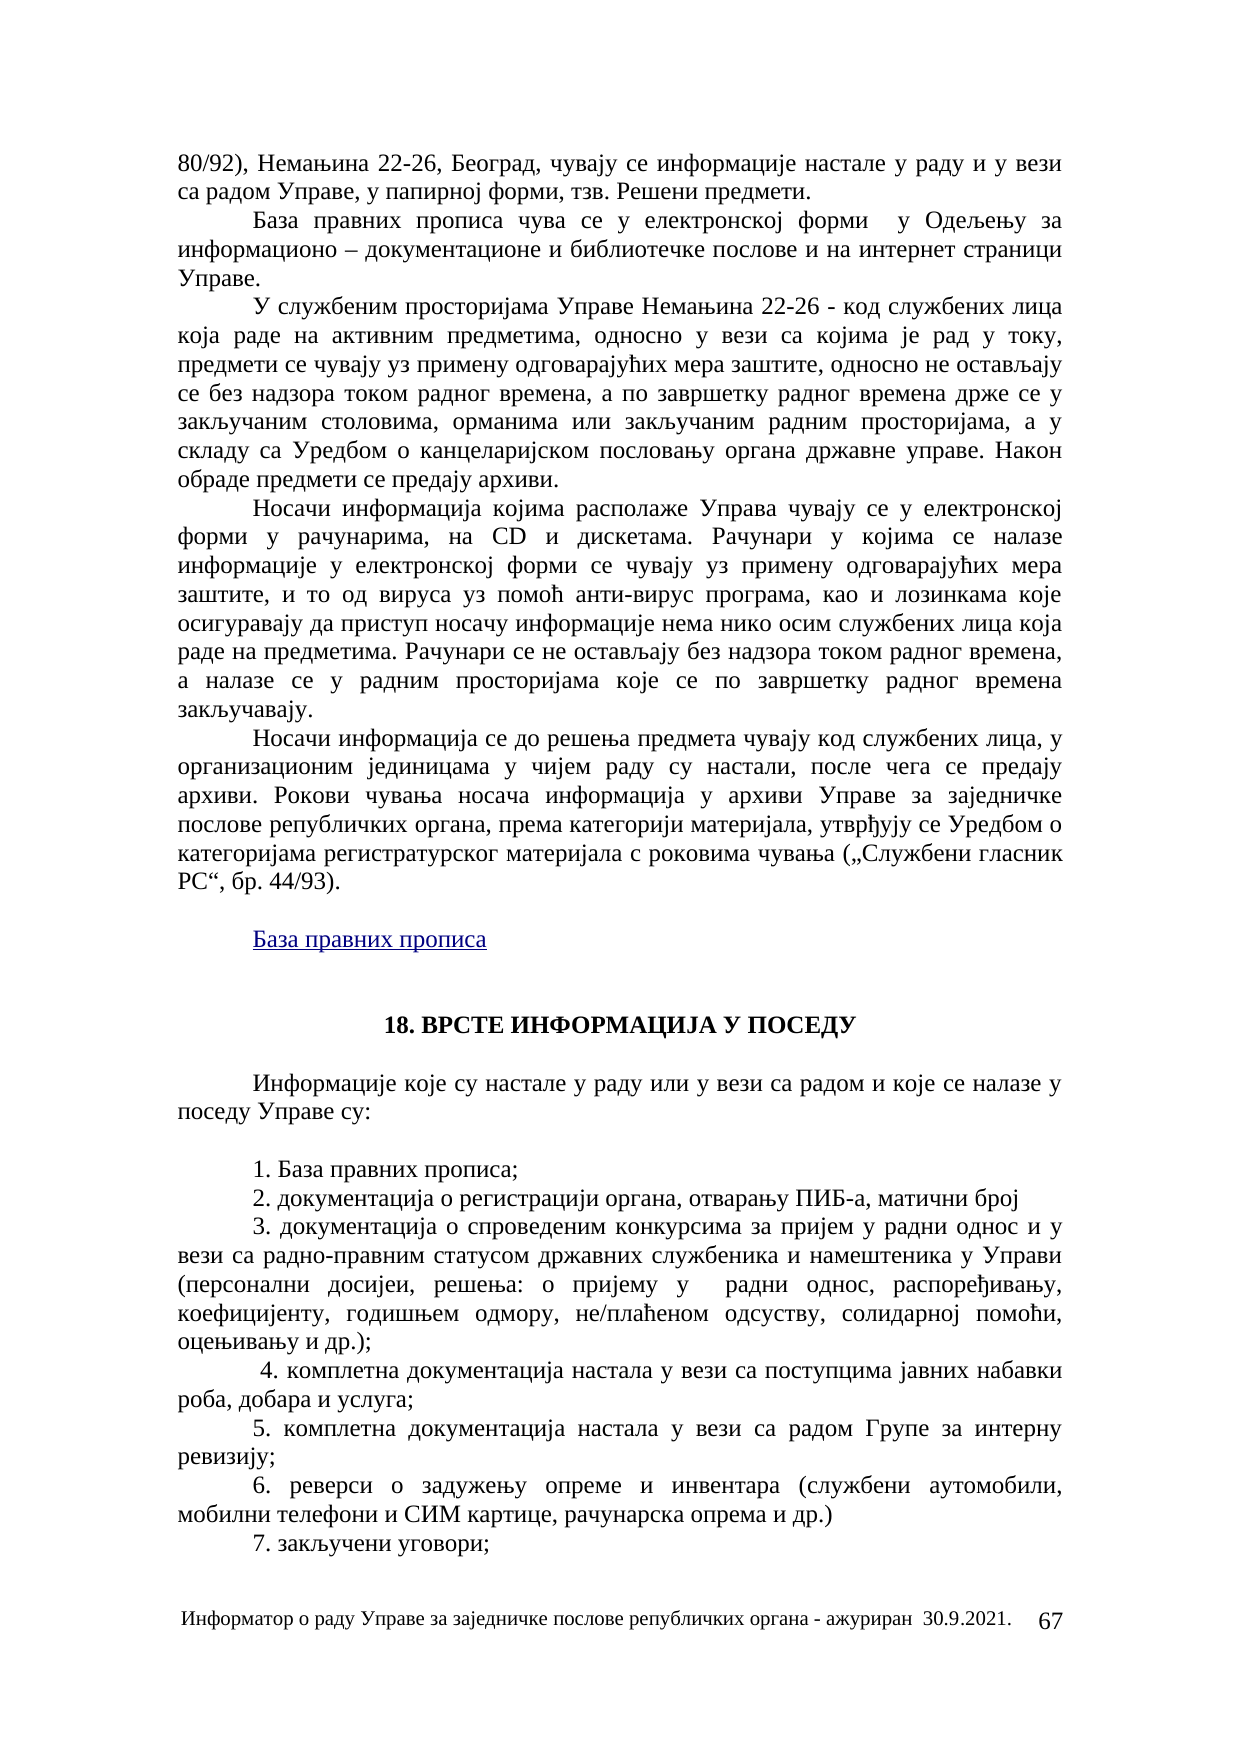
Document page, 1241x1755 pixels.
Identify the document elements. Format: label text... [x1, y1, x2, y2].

text 5. комплетна документација настала у вези са радом Групе за интерну ревизију; [177, 1413, 1063, 1470]
text База правних прописа чува се у електронској форми у Одељењу за информационо – документационе и библиотечке послове и на интернет страници Управе. [177, 205, 1063, 291]
text 18. ВРСТЕ ИНФОРМАЦИЈА У ПОСЕДУ [177, 1010, 1063, 1039]
text Носачи информација се до решења предмета чувају код службених лица, у организационим јединицама у чијем раду су настали, после чега се предају архиви. Рокови чувања носача информација у архиви Управе за заједничке послове републичких органа, према категорији материјала, утврђују се Уредбом о категоријама регистратурског материјала с роковима чувања („Службени гласник РС“, бр. 44/93). [177, 723, 1063, 895]
text 2. документација о регистрацији органа, отварању ПИБ-а, матични број [252, 1183, 1063, 1211]
text База правних прописа [177, 924, 1063, 953]
text Информације које су настале у раду или у вези са радом и које се налазе у поседу Управе су: [177, 1068, 1063, 1125]
text Носачи информација којима располаже Управа чувају се у електронској форми у рачунарима, на CD и дискетама. Рачунари у којима се налазе информације у електронској форми се чувају уз примену одговарајућих мера заштите, и то од вируса уз помоћ анти-вирус програма, као и лозинкама које осигуравају да приступ носачу информације нема нико осим службених лица која раде на предметима. Рачунари се не остављају без надзора током радног времена, а налазе се у радним просторијама које се по завршетку радног времена закључавају. [177, 493, 1063, 723]
text 4. комплетна документација настала у вези са поступцима јавних набавки роба, добара и услуга; [177, 1355, 1063, 1413]
text 80/92), Немањина 22-26, Београд, чувају се информације настале у раду и у вези са радом Управе, у папирној форми, тзв. Решени предмети. [177, 148, 1063, 205]
text 7. закључени уговори; [177, 1528, 1063, 1556]
text 3. документација о спроведеним конкурсима за пријем у радни однос и у вези са радно-правним статусом државних службеника и намештеника у Управи (персонални досијеи, решења: о пријему у радни однос, распоређивању, коефицијенту, годишњем одмору, не/плаћеном одсуству, солидарној помоћи, оцењивању и др.); [177, 1211, 1063, 1355]
text У службеним просторијама Управе Немањина 22-26 - код службених лица која раде на активним предметима, односно у вези са којима је рад у току, предмети се чувају уз примену одговарајућих мера заштите, односно не остављају се без надзора током радног времена, а по завршетку радног времена држе се у закључаним столовима, орманима или закључаним радним просторијама, а у складу са Уредбом о канцеларијском пословању органа државне управе. Након обраде предмети се предају архиви. [177, 291, 1063, 493]
text 1. База правних прописа; [252, 1154, 1063, 1183]
text 6. реверси о задужењу опреме и инвентара (службени аутомобили, мобилни телефони и СИМ картице, рачунарска опрема и др.) [177, 1470, 1063, 1528]
